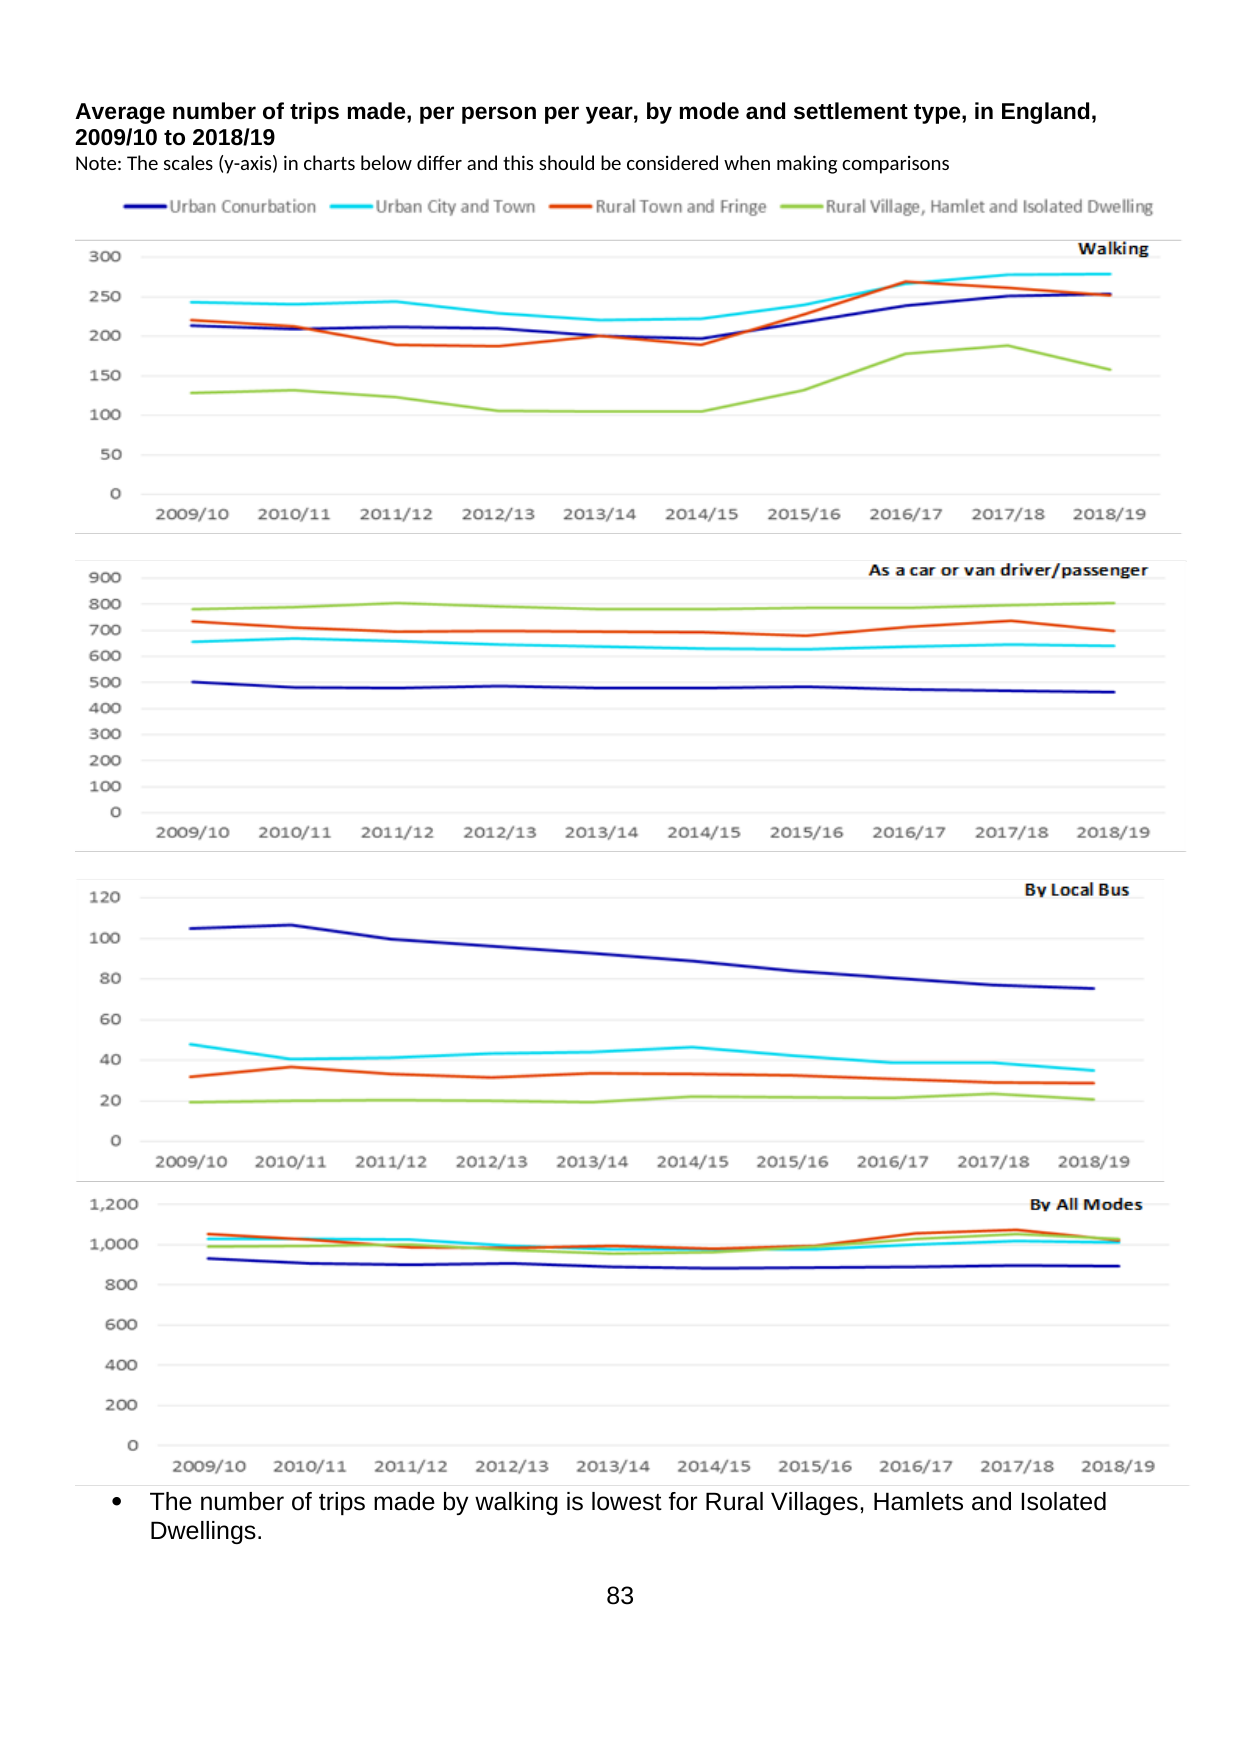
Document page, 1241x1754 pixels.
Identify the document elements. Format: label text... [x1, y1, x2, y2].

text Note: The scales (y-axis) in charts below differ and this should be considered when making comparisons [75, 150, 1165, 176]
text Average number of trips made, per person per year, by mode and settlement type, in England, 2009/10 to 2018/19 [75, 98, 1165, 150]
list The number of trips made by walking is lowest for Rural Villages, Hamlets and Isolated Dwellings. [112, 1487, 1165, 1544]
